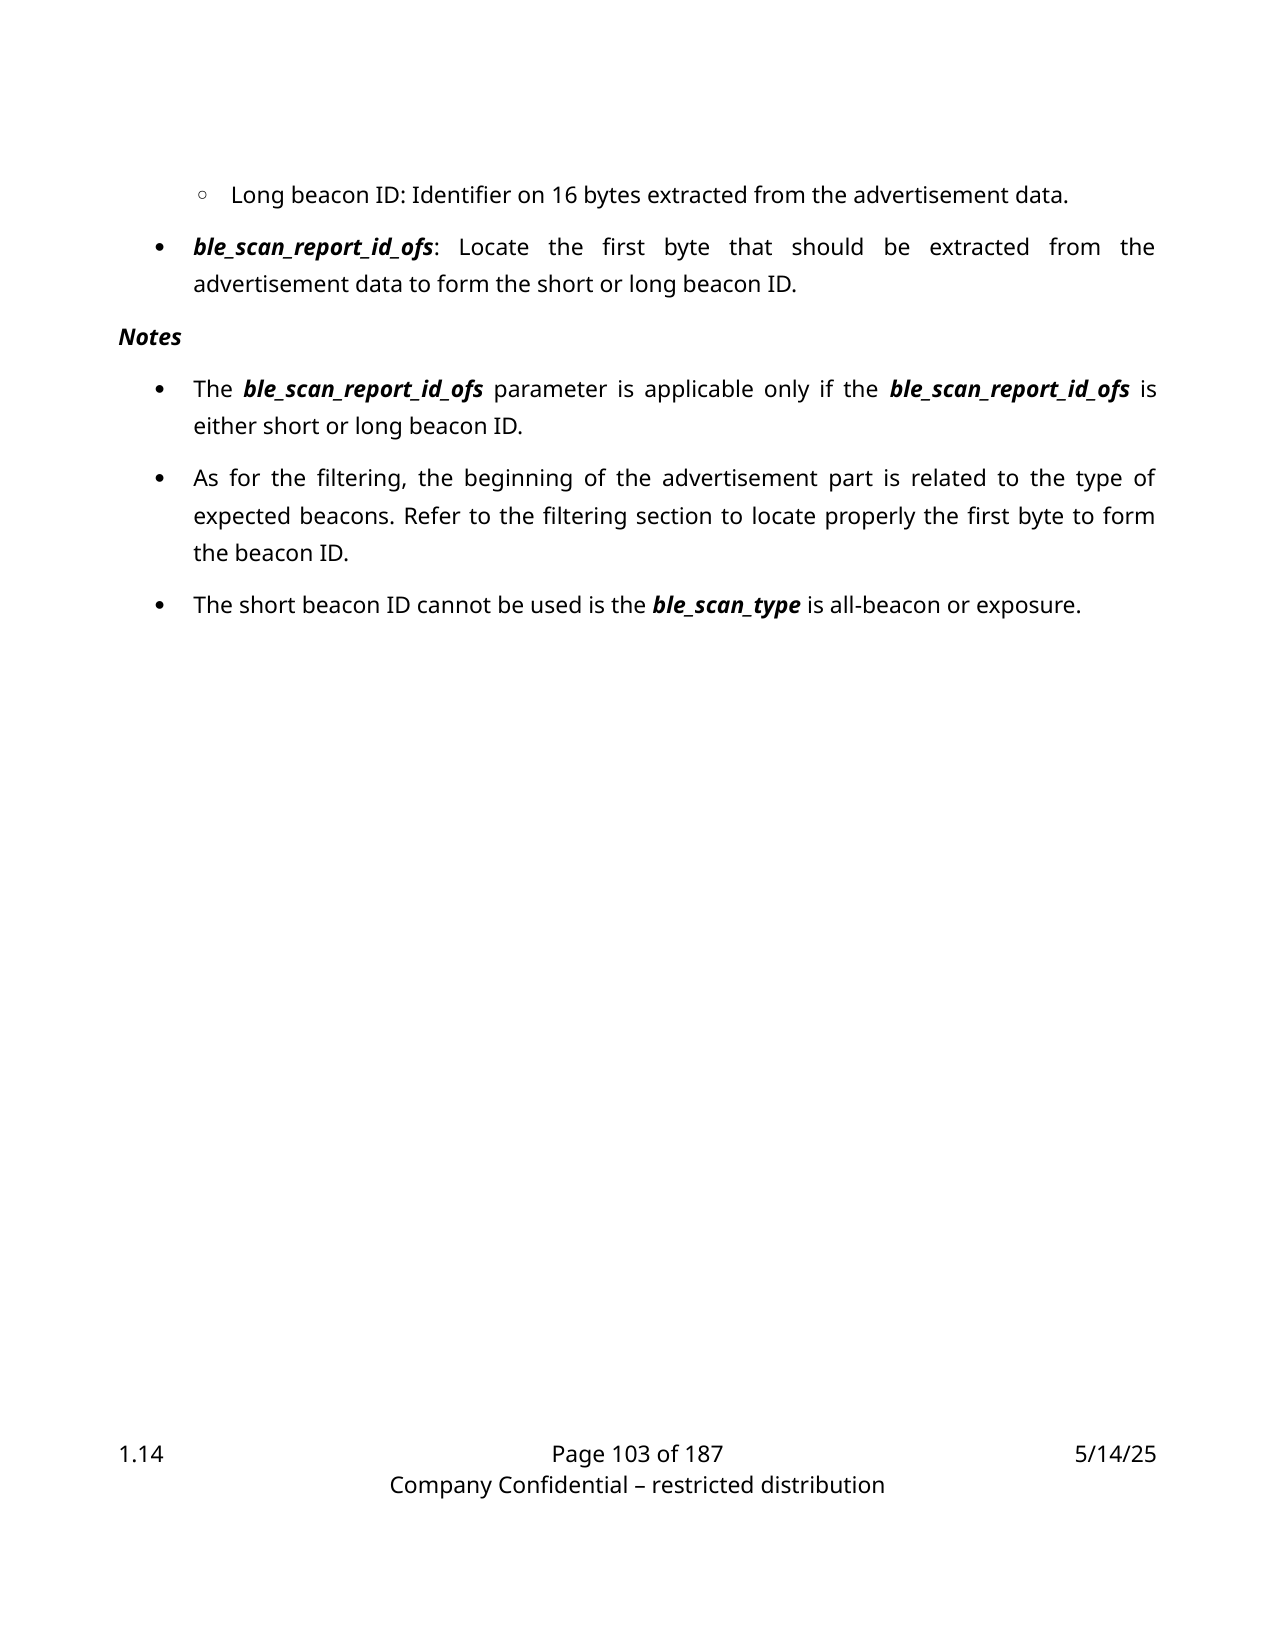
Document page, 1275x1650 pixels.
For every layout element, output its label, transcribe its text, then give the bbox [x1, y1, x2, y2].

list The ble_scan_report_id_ofs parameter is applicable only if the ble_scan_report_id_ofs is either short or long beacon ID. [156, 372, 1157, 441]
text Notes [118, 320, 1157, 352]
list Long beacon ID: Identifier on 16 bytes extracted from the advertisement data. [193, 179, 1157, 210]
list ble_scan_report_id_ofs: Locate the first byte that should be extracted from the advertisement data to form the short or long beacon ID. [156, 231, 1157, 299]
list As for the filtering, the beginning of the advertisement part is related to the type of expected beacons. Refer to the filtering section to locate properly the first byte to form the beacon ID. [156, 462, 1157, 568]
list The short beacon ID cannot be used is the ble_scan_type is all-beacon or exposure. [156, 589, 1157, 620]
